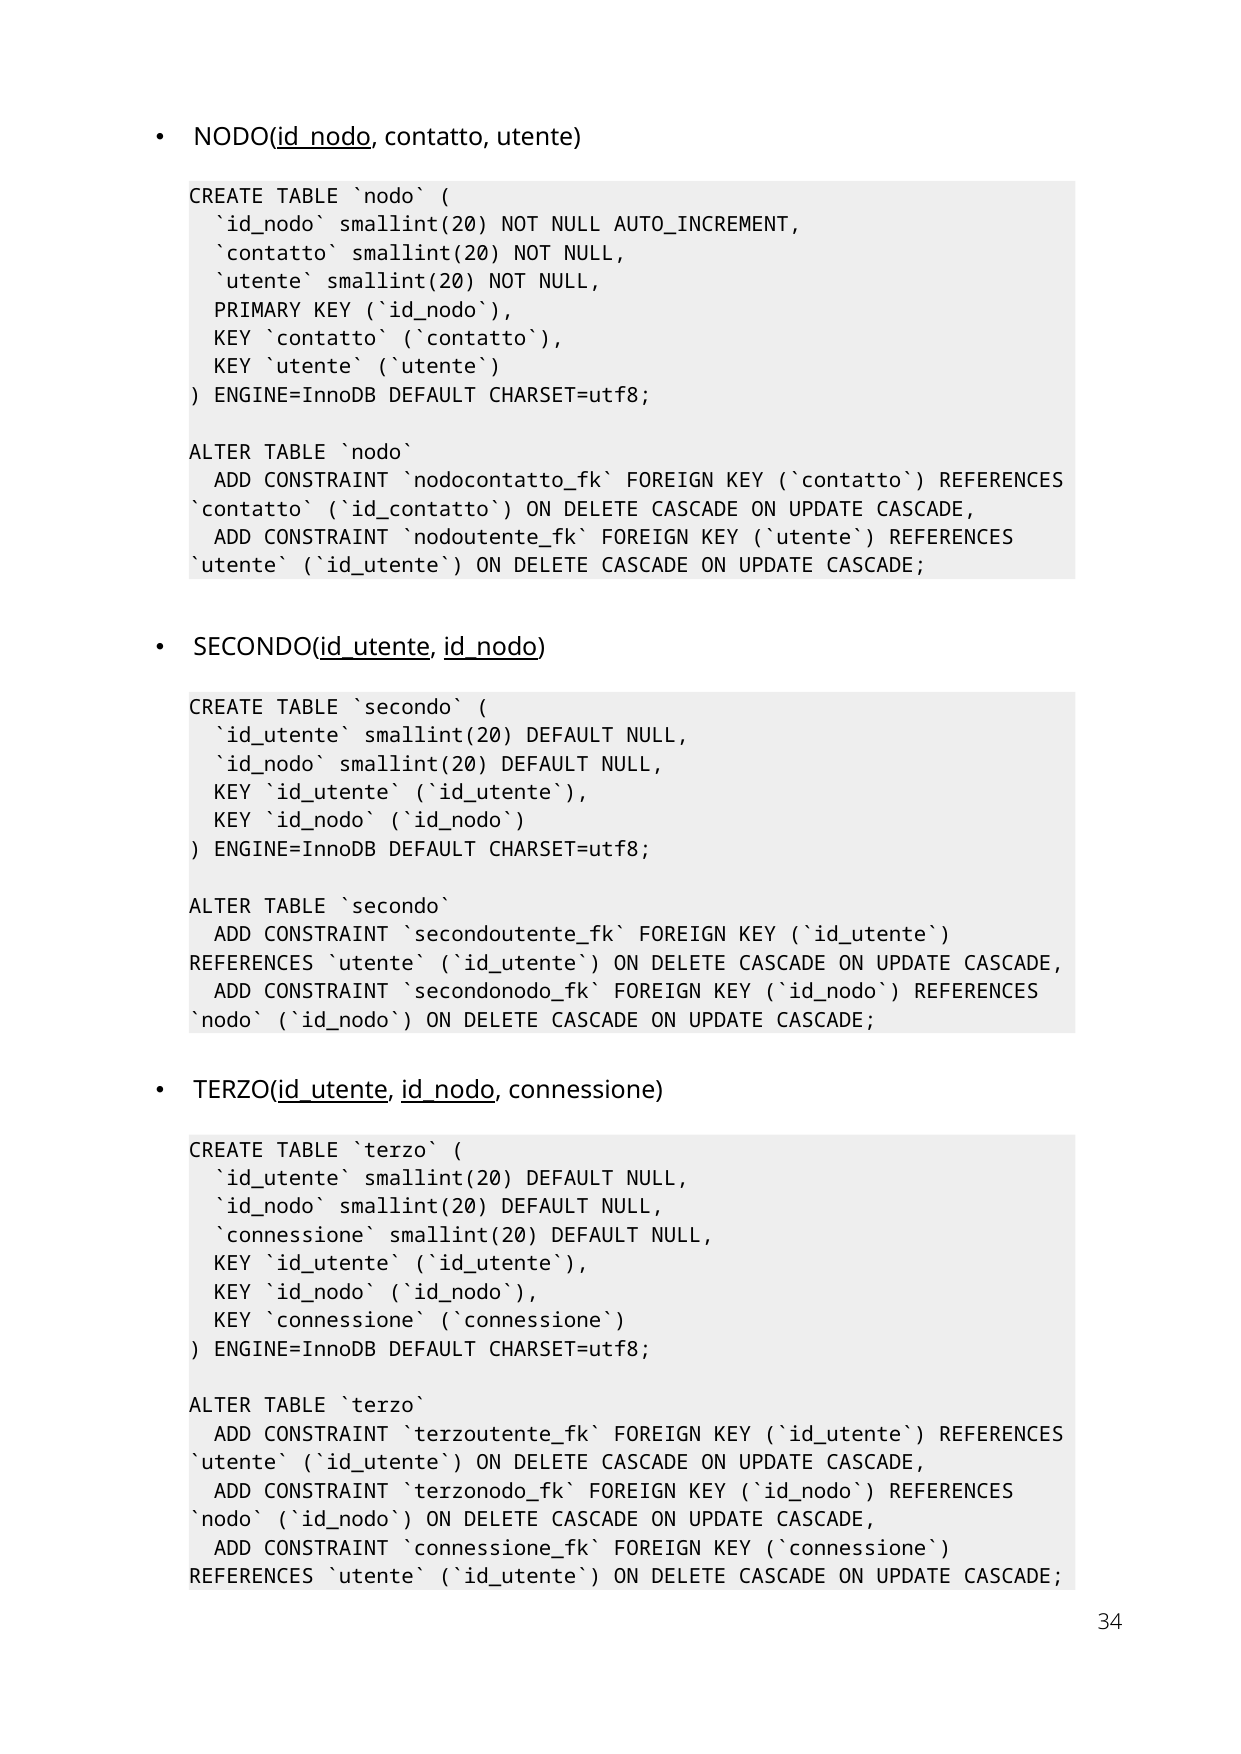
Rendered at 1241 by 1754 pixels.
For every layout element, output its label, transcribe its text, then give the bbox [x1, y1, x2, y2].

list SECONDO(id_utente, id_nodo) [156, 629, 1122, 663]
list TERZO(id_utente, id_nodo, connessione) [156, 1072, 1122, 1106]
list NODO(id_nodo, contatto, utente) [156, 118, 1122, 152]
